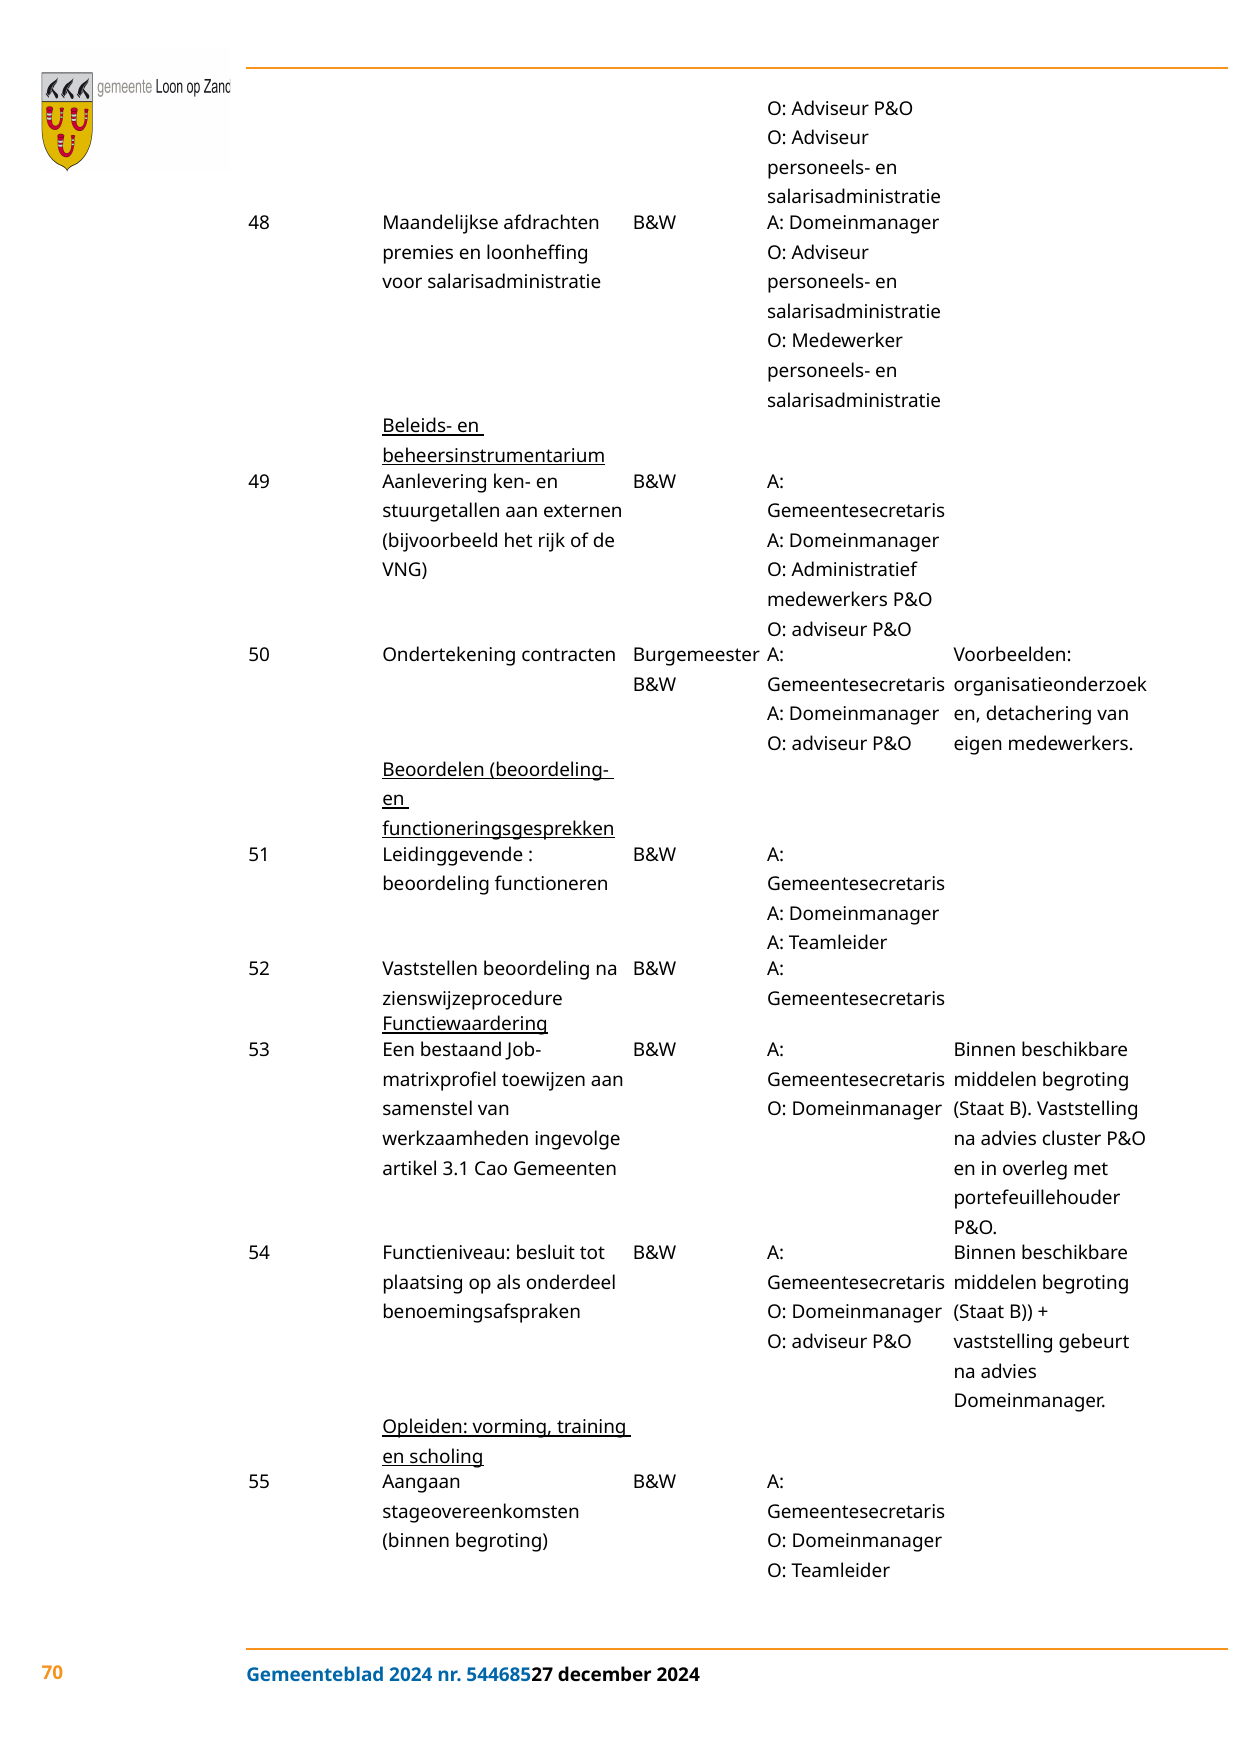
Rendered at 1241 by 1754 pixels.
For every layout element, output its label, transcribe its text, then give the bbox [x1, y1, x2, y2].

table_cell [248, 95, 382, 209]
table_cell Ondertekening contracten [382, 641, 633, 756]
table_cell [953, 1413, 1152, 1468]
table_cell [953, 95, 1152, 209]
table_cell Aangaan stageovereenkomsten (binnen begroting) [382, 1469, 633, 1583]
table_cell [767, 1011, 953, 1036]
table_cell [953, 468, 1152, 641]
table_cell [767, 1413, 953, 1468]
table_cell B&W [633, 955, 767, 1011]
table_cell Een bestaand Job-matrixprofiel toewijzen aan samenstel van werkzaamheden ingevolge artikel 3.1 Cao Gemeenten [382, 1036, 633, 1239]
table_cell A: Gemeentesecretaris A: Domeinmanager O: Administratief medewerkers P&O O: adviseur P&O [767, 468, 953, 641]
table_cell Functiewaardering [382, 1011, 633, 1036]
table_cell Beleids- en beheersinstrumentarium [382, 413, 633, 468]
table_cell [953, 955, 1152, 1011]
table_cell A: Gemeentesecretaris O: Domeinmanager O: adviseur P&O [767, 1240, 953, 1413]
table_cell 52 [248, 955, 382, 1011]
table_cell [953, 1011, 1152, 1036]
table_cell 48 [248, 209, 382, 412]
table_cell Binnen beschikbare middelen begroting (Staat B)) + vaststelling gebeurt na advies Domeinmanager. [953, 1240, 1152, 1413]
table_cell A: Gemeentesecretaris A: Domeinmanager A: Teamleider [767, 841, 953, 955]
table_cell A: Gemeentesecretaris O: Domeinmanager [767, 1036, 953, 1239]
table_cell B&W [633, 841, 767, 955]
table_cell [633, 1413, 767, 1468]
table_cell [633, 95, 767, 209]
table_cell A: Gemeentesecretaris A: Domeinmanager O: adviseur P&O [767, 641, 953, 756]
table_cell [248, 1011, 382, 1036]
table_cell Opleiden: vorming, training en scholing [382, 1413, 633, 1468]
table_cell A: Gemeentesecretaris [767, 955, 953, 1011]
table_cell B&W [633, 1036, 767, 1239]
table_cell [633, 756, 767, 841]
table_cell B&W [633, 468, 767, 641]
table_cell 53 [248, 1036, 382, 1239]
table_cell O: Adviseur P&O O: Adviseur personeels- en salarisadministratie [767, 95, 953, 209]
table_cell 50 [248, 641, 382, 756]
table_cell Aanlevering ken- en stuurgetallen aan externen (bijvoorbeeld het rijk of de VNG) [382, 468, 633, 641]
table_cell B&W [633, 1240, 767, 1413]
table_cell [953, 413, 1152, 468]
table_cell [248, 1413, 382, 1468]
table_cell 54 [248, 1240, 382, 1413]
table_cell [767, 756, 953, 841]
table_cell 55 [248, 1469, 382, 1583]
table_cell Vaststellen beoordeling na zienswijzeprocedure [382, 955, 633, 1011]
table_cell [953, 209, 1152, 412]
table_cell A: Domeinmanager O: Adviseur personeels- en salarisadministratie O: Medewerker personeels- en salarisadministratie [767, 209, 953, 412]
table_cell [953, 841, 1152, 955]
table_cell [767, 413, 953, 468]
table_cell A: Gemeentesecretaris O: Domeinmanager O: Teamleider [767, 1469, 953, 1583]
table_cell 49 [248, 468, 382, 641]
table_cell Beoordelen (beoordeling- en functioneringsgesprekken [382, 756, 633, 841]
table_cell [248, 413, 382, 468]
table_cell Leidinggevende : beoordeling functioneren [382, 841, 633, 955]
table_cell [382, 95, 633, 209]
table_cell [248, 756, 382, 841]
table_cell B&W [633, 209, 767, 412]
table_cell Functieniveau: besluit tot plaatsing op als onderdeel benoemingsafspraken [382, 1240, 633, 1413]
table_cell [633, 413, 767, 468]
table_cell Binnen beschikbare middelen begroting (Staat B). Vaststelling na advies cluster P&O en in overleg met portefeuillehouder P&O. [953, 1036, 1152, 1239]
table_cell [953, 756, 1152, 841]
table_cell [953, 1469, 1152, 1583]
table_cell B&W [633, 1469, 767, 1583]
table_cell Voorbeelden: organisatieonderzoeken, detachering van eigen medewerkers. [953, 641, 1152, 756]
table_cell [633, 1011, 767, 1036]
table_cell Maandelijkse afdrachten premies en loonheffing voor salarisadministratie [382, 209, 633, 412]
table_cell Burgemeester B&W [633, 641, 767, 756]
table_cell 51 [248, 841, 382, 955]
picture [41, 47, 231, 172]
